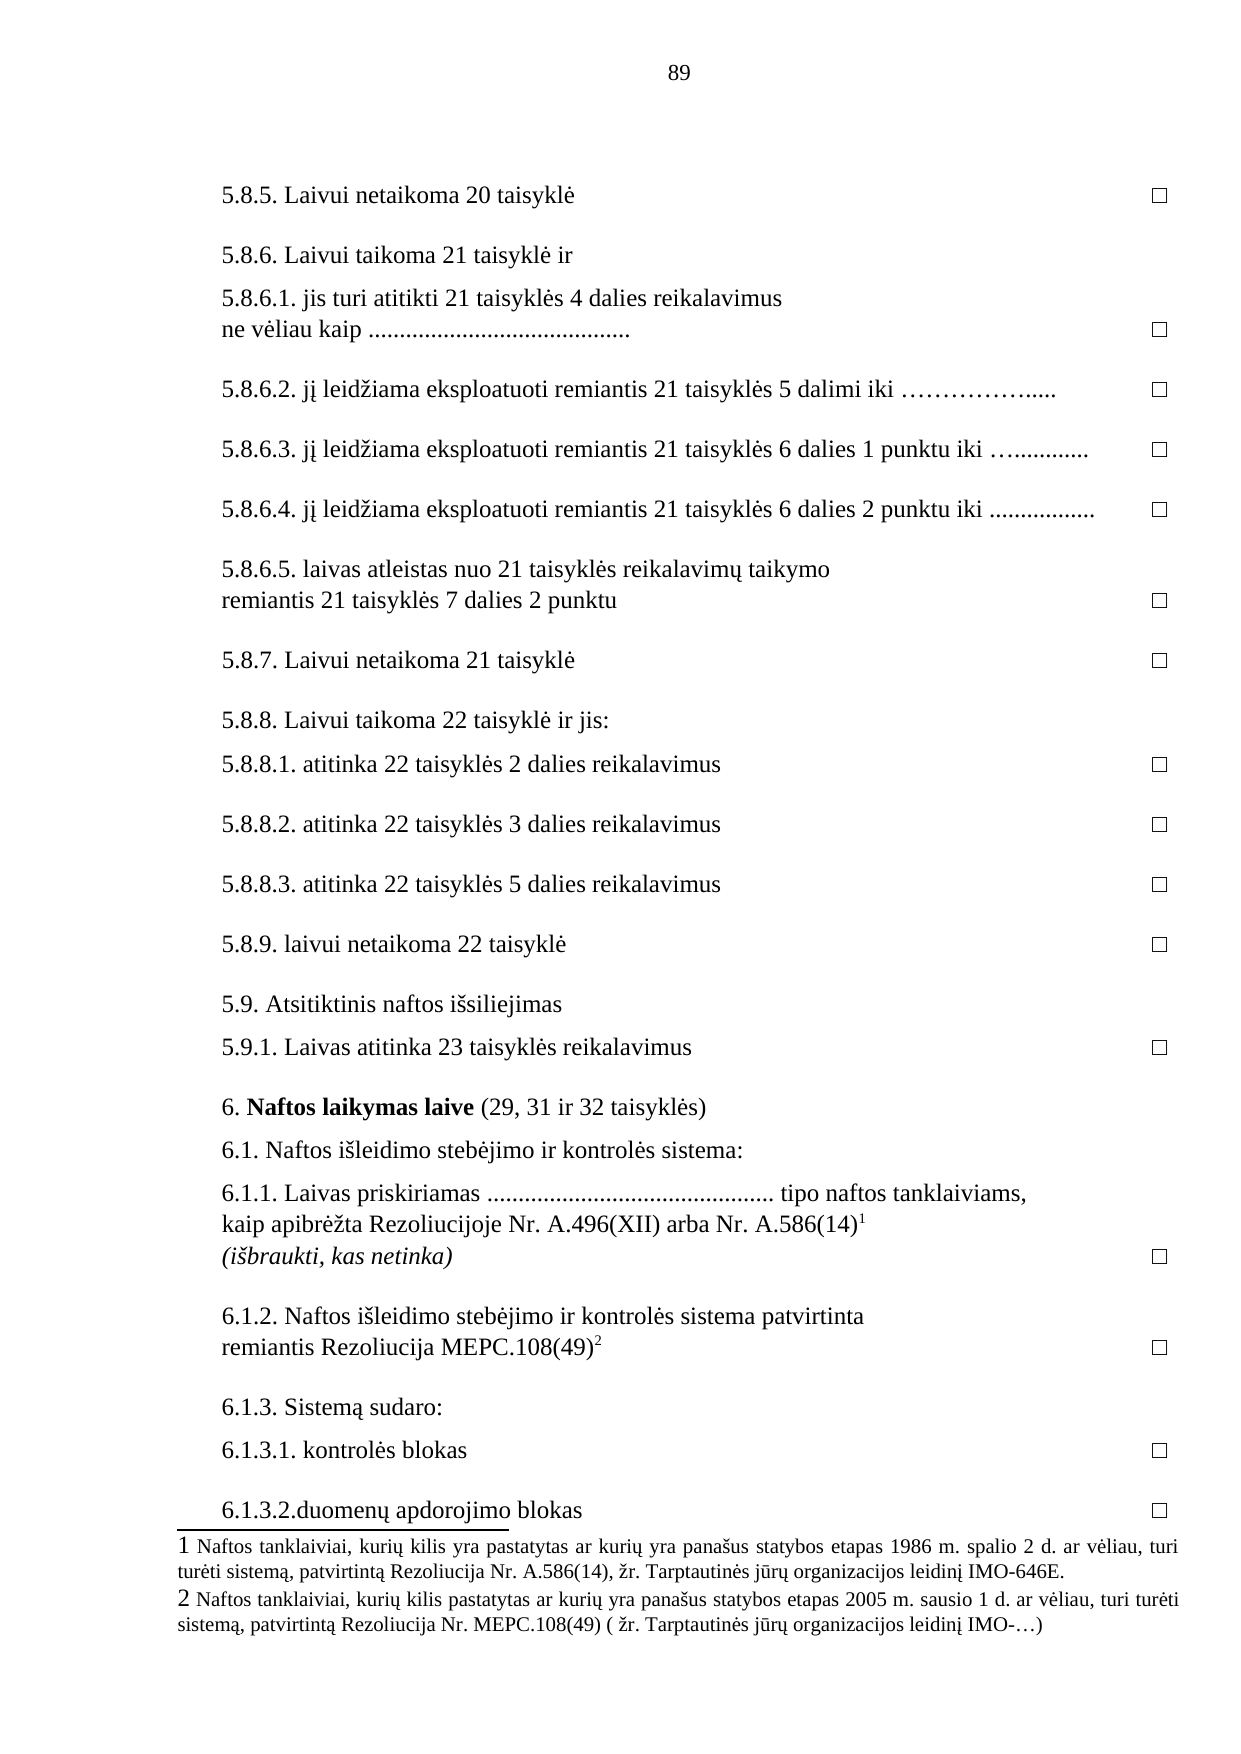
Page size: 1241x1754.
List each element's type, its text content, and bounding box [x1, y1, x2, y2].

text 6.1.2. Naftos išleidimo stebėjimo ir kontrolės sistema patvirtinta [177, 1298, 1181, 1329]
text kaip apibrėžta Rezoliucijoje Nr. A.496(XII) arba Nr. A.586(14) [221, 1207, 1181, 1238]
text 5.8.8. Laivui taikoma 22 taisyklė ir jis: [177, 703, 1181, 734]
text 6.1. Naftos išleidimo stebėjimo ir kontrolės sistema: [177, 1133, 1181, 1164]
text 5.8.8.1. atitinka 22 taisyklės 2 dalies reikalavimus □ [177, 746, 1181, 777]
text 6.1.3.2.duomenų apdorojimo blokas □ [177, 1493, 1181, 1524]
text Naftos tanklaiviai, kurių kilis pastatytas ar kurių yra panašus statybos etapas 2005 m. sausio 1 d. ar vėliau, turi turėti sistemą, patvirtintą Rezoliucija Nr. MEPC.108(49) ( žr. Tarptautinės jūrų organizacijos leidinį IMO-…) [177, 1583, 1181, 1636]
text 5.8.6.1. jis turi atitikti 21 taisyklės 4 dalies reikalavimus [177, 280, 1181, 312]
text 5.8.6.5. laivas atleistas nuo 21 taisyklės reikalavimų taikymo [177, 552, 1181, 583]
text 5.8.8.2. atitinka 22 taisyklės 3 dalies reikalavimus □ [177, 806, 1181, 837]
text 5.8.6.4. jį leidžiama eksploatuoti remiantis 21 taisyklės 6 dalies 2 punktu iki ................. □ [177, 492, 1181, 523]
text 5.8.5. Laivui netaikoma 20 taisyklė □ [177, 177, 1181, 208]
text 5.8.9. laivui netaikoma 22 taisyklė □ [177, 926, 1181, 957]
text 6. Naftos laikymas laive (29, 31 ir 32 taisyklės) [177, 1089, 1181, 1121]
text (išbraukti, kas netinka) □ [221, 1238, 1181, 1269]
text 6.1.3.1. kontrolės blokas □ [177, 1433, 1181, 1464]
text 6.1.1. Laivas priskiriamas .............................................. tipo naftos tanklaiviams, [177, 1176, 1181, 1207]
text ne vėliau kaip .......................................... □ [177, 312, 1181, 343]
text remiantis 21 taisyklės 7 dalies 2 punktu □ [177, 583, 1181, 614]
text 5.8.7. Laivui netaikoma 21 taisyklė □ [177, 643, 1181, 674]
text 5.8.6.3. jį leidžiama eksploatuoti remiantis 21 taisyklės 6 dalies 1 punktu iki …............ □ [177, 432, 1181, 463]
text 5.9.1. Laivas atitinka 23 taisyklės reikalavimus □ [177, 1029, 1181, 1061]
text remiantis Rezoliucija MEPC.108(49) □ [177, 1329, 1181, 1361]
text 5.8.8.3. atitinka 22 taisyklės 5 dalies reikalavimus □ [177, 866, 1181, 897]
text 6.1.3. Sistemą sudaro: [177, 1389, 1181, 1421]
text 5.8.6. Laivui taikoma 21 taisyklė ir [177, 237, 1181, 268]
text Naftos tanklaiviai, kurių kilis yra pastatytas ar kurių yra panašus statybos etapas 1986 m. spalio 2 d. ar vėliau, turi turėti sistemą, patvirtintą Rezoliucija Nr. A.586(14), žr. Tarptautinės jūrų organizacijos leidinį IMO-646E. [177, 1530, 1181, 1583]
text 5.9. Atsitiktinis naftos išsiliejimas [177, 986, 1181, 1017]
text 5.8.6.2. jį leidžiama eksploatuoti remiantis 21 taisyklės 5 dalimi iki ……………..... □ [177, 372, 1181, 403]
